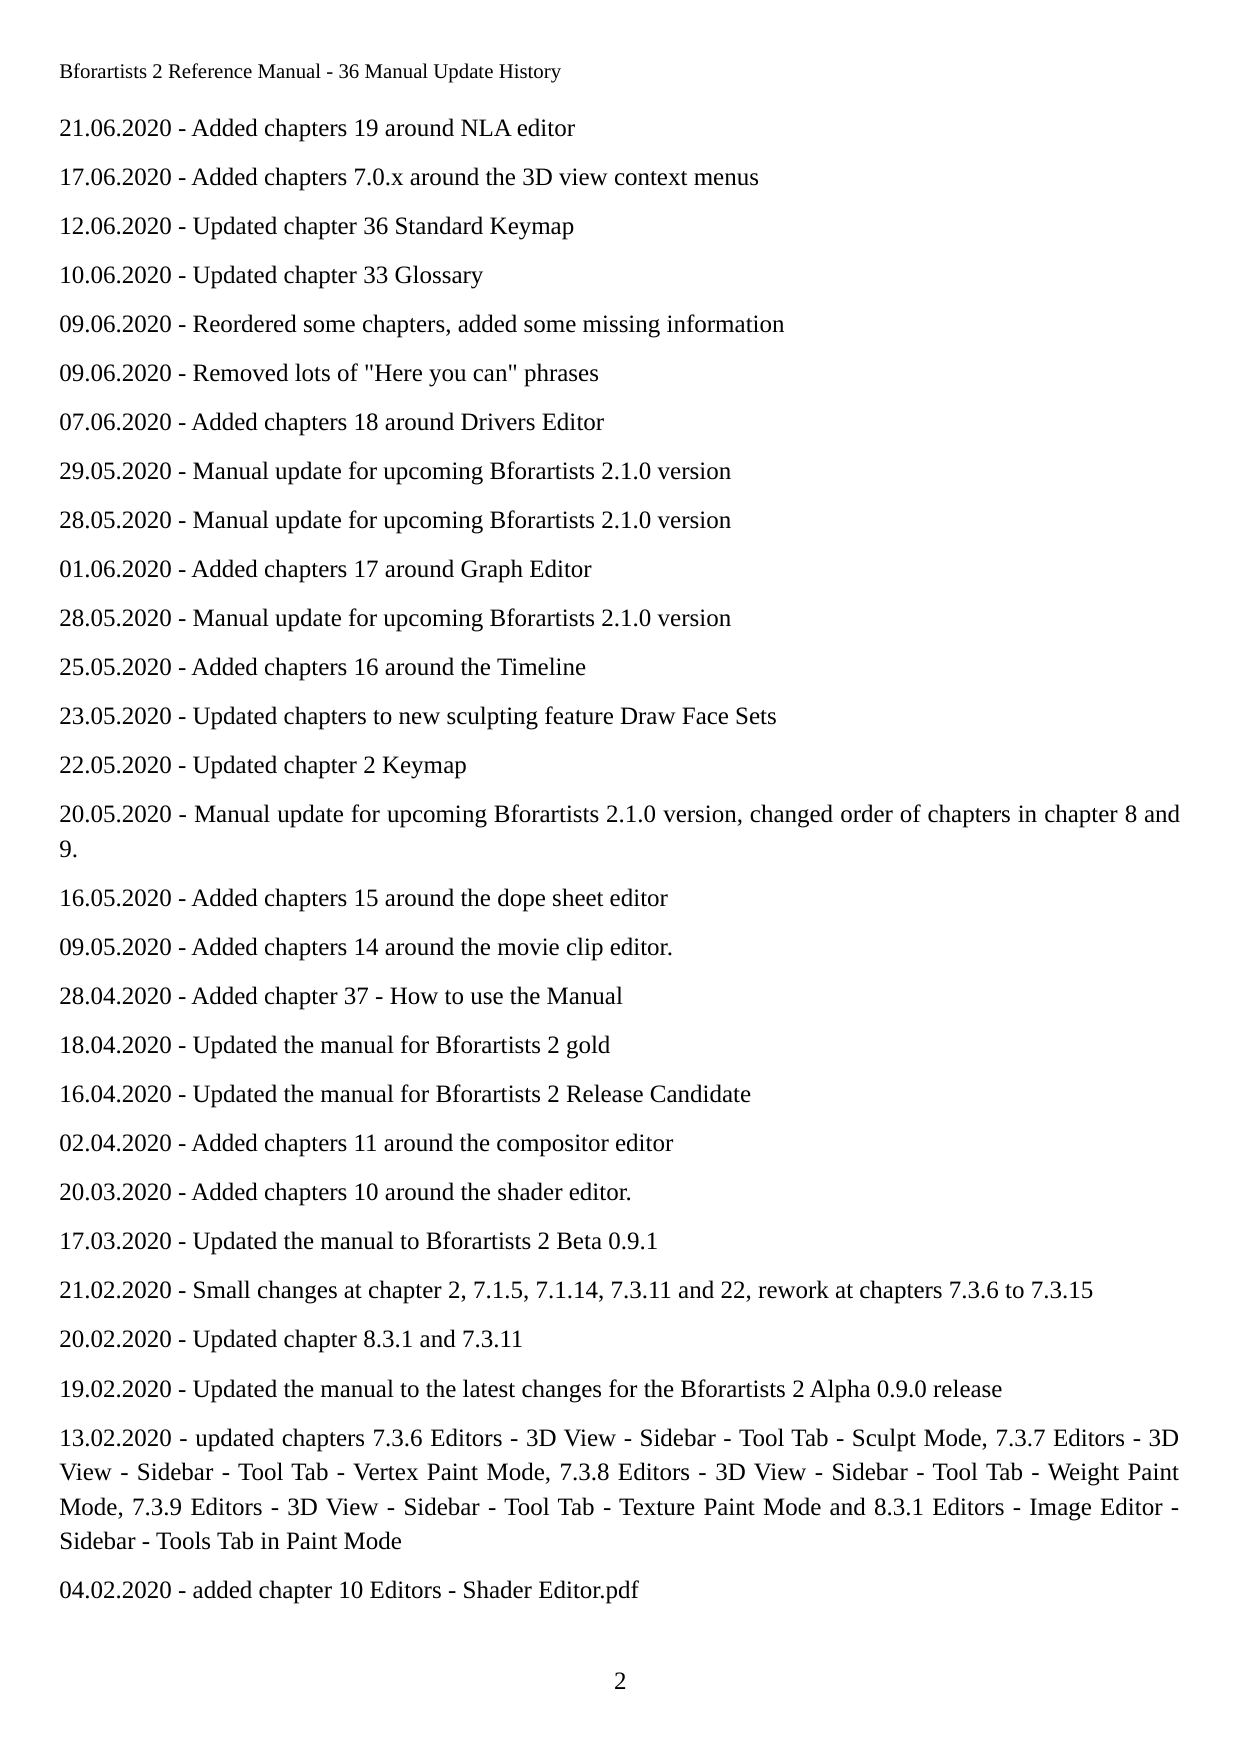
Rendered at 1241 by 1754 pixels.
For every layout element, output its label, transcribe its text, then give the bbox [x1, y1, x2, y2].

text 12.06.2020 - Updated chapter 36 Standard Keymap [59, 211, 1181, 239]
text 28.05.2020 - Manual update for upcoming Bforartists 2.1.0 version [59, 505, 1181, 534]
text 20.05.2020 - Manual update for upcoming Bforartists 2.1.0 version, changed order of chapters in chapter 8 and 9. [59, 799, 1181, 863]
text 16.04.2020 - Updated the manual for Bforartists 2 Release Candidate [59, 1079, 1181, 1108]
text 09.06.2020 - Removed lots of "Here you can" phrases [59, 358, 1181, 387]
text 23.05.2020 - Updated chapters to new sculpting feature Draw Face Sets [59, 701, 1181, 730]
text 21.02.2020 - Small changes at chapter 2, 7.1.5, 7.1.14, 7.3.11 and 22, rework at chapters 7.3.6 to 7.3.15 [59, 1276, 1181, 1304]
text 25.05.2020 - Added chapters 16 around the Timeline [59, 652, 1181, 681]
text 22.05.2020 - Updated chapter 2 Keymap [59, 750, 1181, 779]
text 17.03.2020 - Updated the manual to Bforartists 2 Beta 0.9.1 [59, 1226, 1181, 1255]
text 09.05.2020 - Added chapters 14 around the movie clip editor. [59, 932, 1181, 961]
text 01.06.2020 - Added chapters 17 around Graph Editor [59, 554, 1181, 583]
text 19.02.2020 - Updated the manual to the latest changes for the Bforartists 2 Alpha 0.9.0 release [59, 1374, 1181, 1402]
text 13.02.2020 - updated chapters 7.3.6 Editors - 3D View - Sidebar - Tool Tab - Sculpt Mode, 7.3.7 Editors - 3D View - Sidebar - Tool Tab - Vertex Paint Mode, 7.3.8 Editors - 3D View - Sidebar - Tool Tab - Weight Paint Mode, 7.3.9 Editors - 3D View - Sidebar - Tool Tab - Texture Paint Mode and 8.3.1 Editors - Image Editor - Sidebar - Tools Tab in Paint Mode [59, 1423, 1181, 1555]
text 10.06.2020 - Updated chapter 33 Glossary [59, 260, 1181, 288]
text 17.06.2020 - Added chapters 7.0.x around the 3D view context menus [59, 162, 1181, 190]
text 02.04.2020 - Added chapters 11 around the compositor editor [59, 1128, 1181, 1157]
text 16.05.2020 - Added chapters 15 around the dope sheet editor [59, 883, 1181, 912]
text 20.02.2020 - Updated chapter 8.3.1 and 7.3.11 [59, 1324, 1181, 1353]
text 04.02.2020 - added chapter 10 Editors - Shader Editor.pdf [59, 1575, 1181, 1604]
text 09.06.2020 - Reordered some chapters, added some missing information [59, 309, 1181, 338]
text 21.06.2020 - Added chapters 19 around NLA editor [59, 113, 1181, 141]
text 28.04.2020 - Added chapter 37 - How to use the Manual [59, 981, 1181, 1010]
text 28.05.2020 - Manual update for upcoming Bforartists 2.1.0 version [59, 603, 1181, 632]
text 07.06.2020 - Added chapters 18 around Drivers Editor [59, 407, 1181, 436]
text 18.04.2020 - Updated the manual for Bforartists 2 gold [59, 1030, 1181, 1059]
text 29.05.2020 - Manual update for upcoming Bforartists 2.1.0 version [59, 456, 1181, 485]
text 20.03.2020 - Added chapters 10 around the shader editor. [59, 1177, 1181, 1206]
